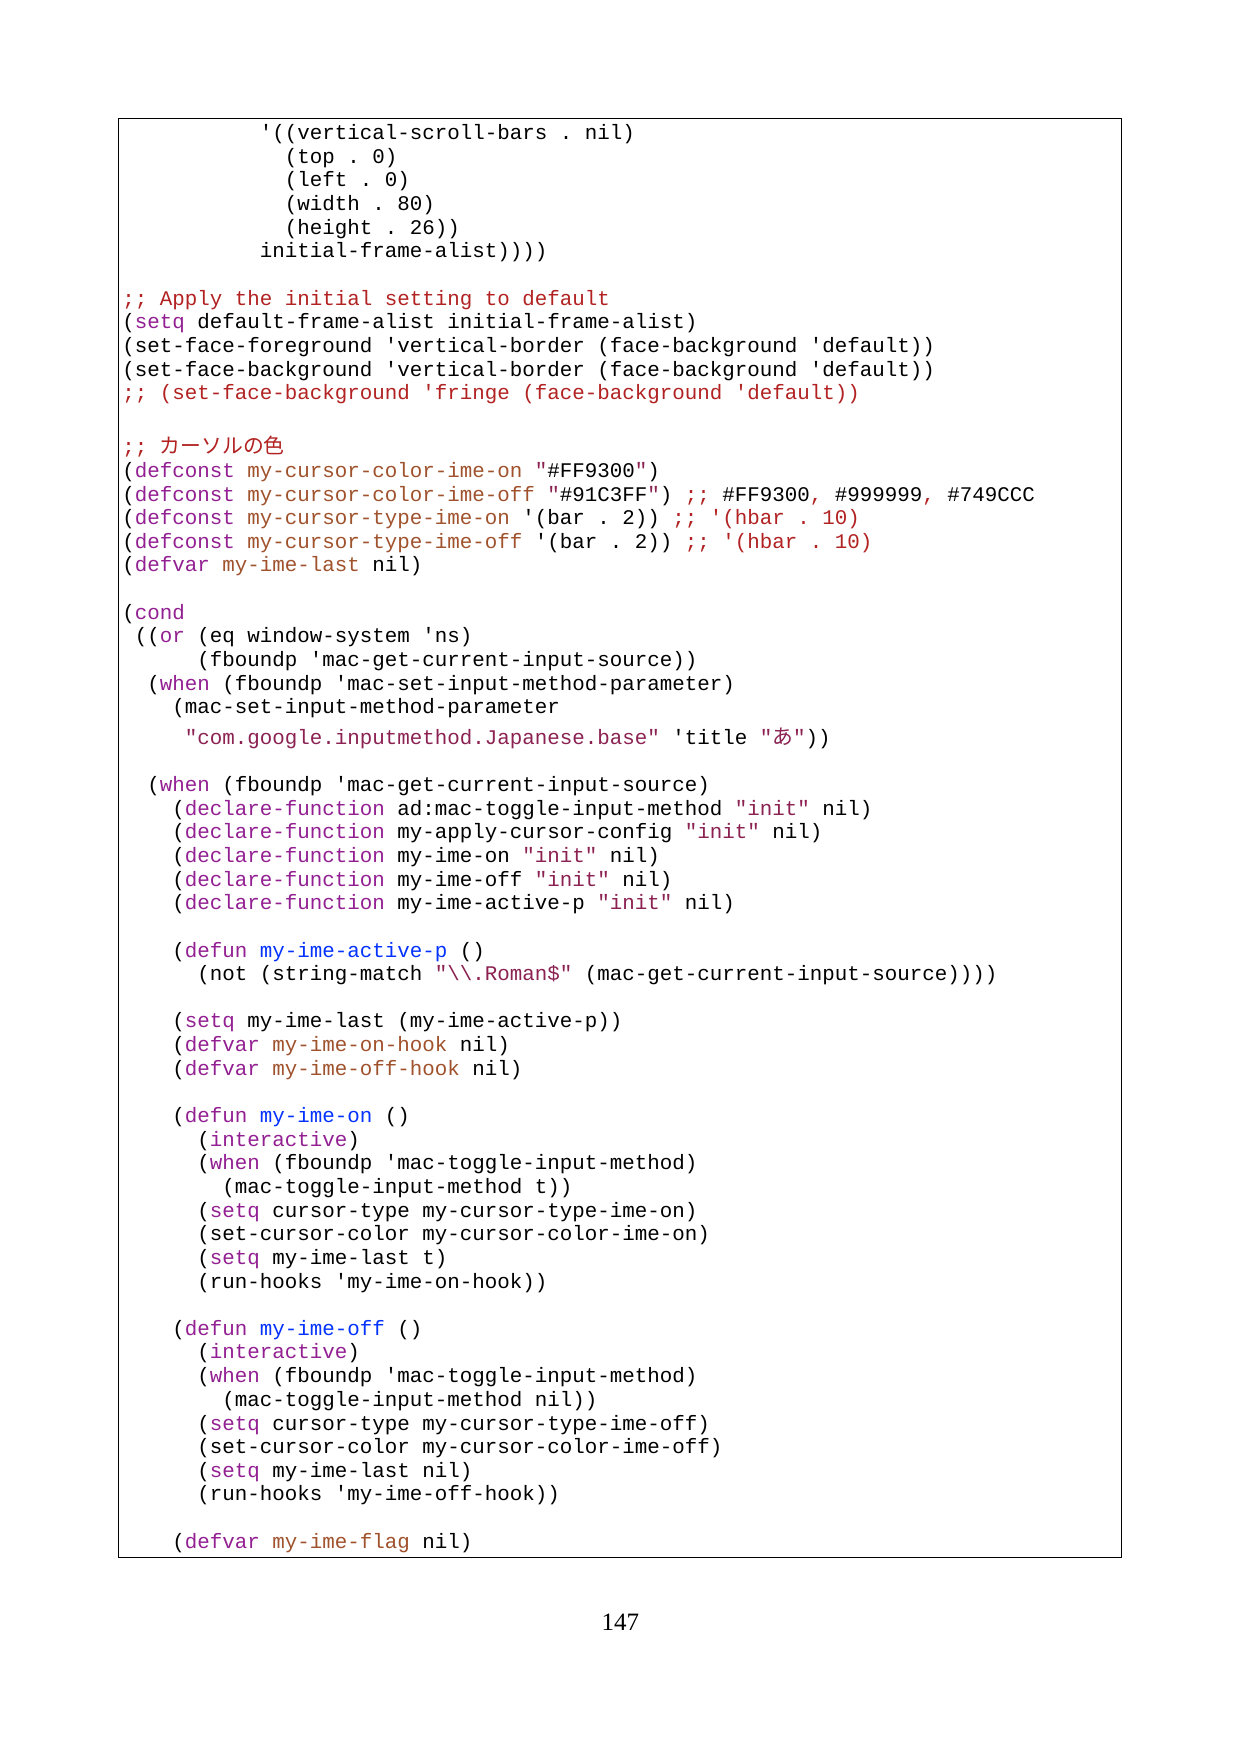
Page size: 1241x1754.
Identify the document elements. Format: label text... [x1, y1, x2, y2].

text (defvar my-ime-off-hook nil) [119, 1054, 1121, 1077]
text ((or (eq window-system 'ns) [119, 621, 1121, 645]
text (mac-toggle-input-method nil)) [119, 1385, 1121, 1408]
text (defconst my-cursor-type-ime-on '(bar . 2)) ;; '(hbar . 10) [119, 503, 1121, 527]
text initial-frame-alist)))) [119, 236, 1121, 260]
text (interactive) [119, 1125, 1121, 1148]
text (set-face-background 'vertical-border (face-background 'default)) [119, 354, 1121, 378]
text (when (fboundp 'mac-toggle-input-method) [119, 1148, 1121, 1172]
text (setq default-frame-alist initial-frame-alist) [119, 307, 1121, 331]
text (defvar my-ime-last nil) [119, 551, 1121, 574]
text (declare-function my-apply-cursor-config "init" nil) [119, 817, 1121, 841]
text ;; カーソルの色 [119, 426, 1121, 456]
text (defun my-ime-off () [119, 1314, 1121, 1338]
text (when (fboundp 'mac-toggle-input-method) [119, 1361, 1121, 1385]
text (not (string-match "\\.Roman$" (mac-get-current-input-source)))) [119, 959, 1121, 983]
text ;; Apply the initial setting to default [119, 284, 1121, 307]
text ;; (set-face-background 'fringe (face-background 'default)) [119, 378, 1121, 402]
text (setq my-ime-last t) [119, 1243, 1121, 1267]
text (left . 0) [119, 165, 1121, 189]
text (setq cursor-type my-cursor-type-ime-off) [119, 1408, 1121, 1432]
text (defconst my-cursor-color-ime-off "#91C3FF") ;; #FF9300, #999999, #749CCC [119, 479, 1121, 503]
text (declare-function my-ime-active-p "init" nil) [119, 888, 1121, 912]
text (height . 26)) [119, 213, 1121, 236]
text (set-cursor-color my-cursor-color-ime-on) [119, 1219, 1121, 1243]
text (defconst my-cursor-color-ime-on "#FF9300") [119, 456, 1121, 479]
text (defun my-ime-active-p () [119, 936, 1121, 959]
text (set-face-foreground 'vertical-border (face-background 'default)) [119, 331, 1121, 354]
text (declare-function my-ime-on "init" nil) [119, 841, 1121, 865]
text (setq my-ime-last nil) [119, 1456, 1121, 1479]
text (declare-function my-ime-off "init" nil) [119, 865, 1121, 888]
text (fboundp 'mac-get-current-input-source)) [119, 645, 1121, 669]
text (set-cursor-color my-cursor-color-ime-off) [119, 1432, 1121, 1456]
text (when (fboundp 'mac-get-current-input-source) [119, 770, 1121, 794]
text "com.google.inputmethod.Japanese.base" 'title "あ")) [119, 716, 1121, 746]
text '((vertical-scroll-bars . nil) [119, 119, 1121, 142]
text (setq cursor-type my-cursor-type-ime-on) [119, 1196, 1121, 1219]
text (top . 0) [119, 142, 1121, 165]
text (defconst my-cursor-type-ime-off '(bar . 2)) ;; '(hbar . 10) [119, 527, 1121, 551]
text (run-hooks 'my-ime-on-hook)) [119, 1267, 1121, 1290]
text (declare-function ad:mac-toggle-input-method "init" nil) [119, 794, 1121, 817]
text (interactive) [119, 1338, 1121, 1361]
text (width . 80) [119, 189, 1121, 213]
text (when (fboundp 'mac-set-input-method-parameter) [119, 669, 1121, 692]
text (mac-set-input-method-parameter [119, 692, 1121, 716]
text (defvar my-ime-flag nil) [119, 1527, 1121, 1557]
text (run-hooks 'my-ime-off-hook)) [119, 1479, 1121, 1503]
text (setq my-ime-last (my-ime-active-p)) [119, 1007, 1121, 1030]
text (mac-toggle-input-method t)) [119, 1172, 1121, 1196]
text (defvar my-ime-on-hook nil) [119, 1030, 1121, 1054]
text (defun my-ime-on () [119, 1101, 1121, 1125]
text (cond [119, 598, 1121, 621]
